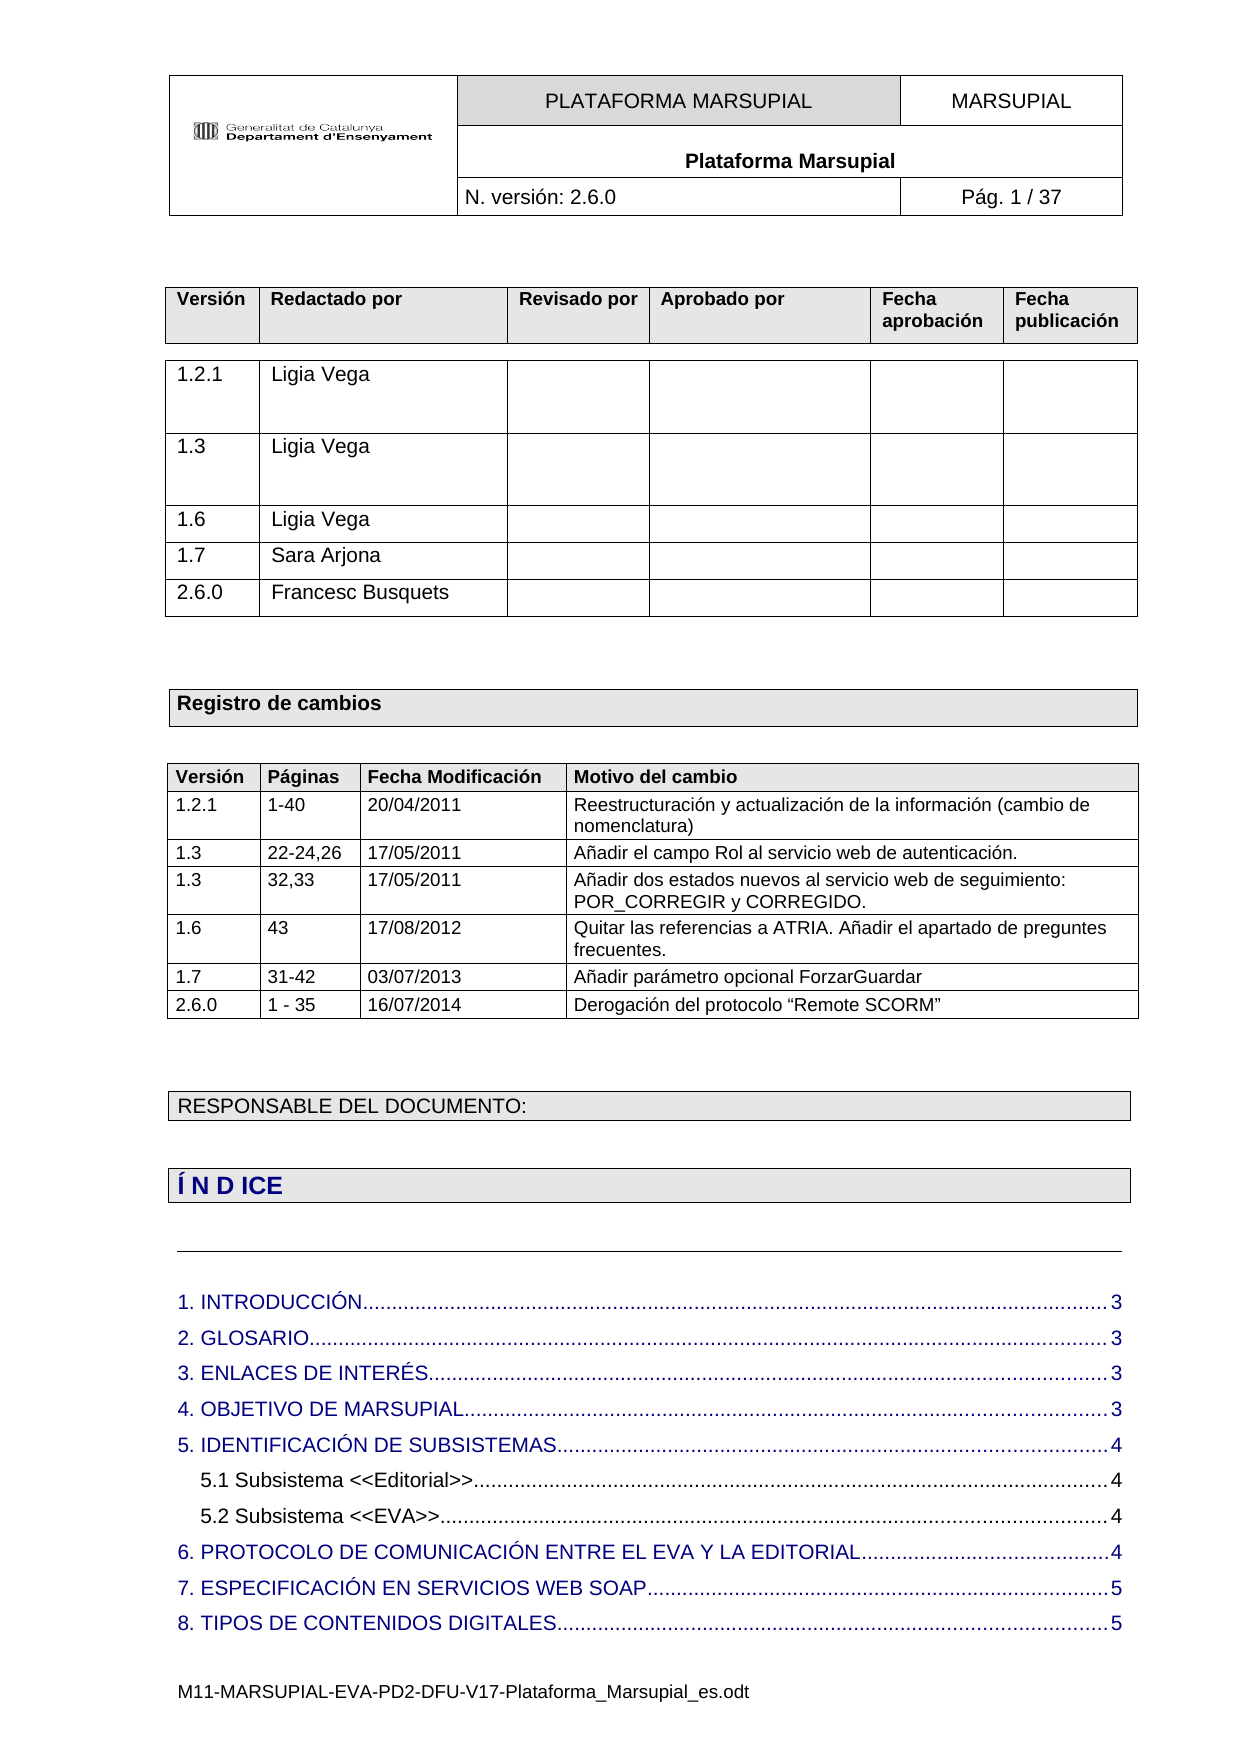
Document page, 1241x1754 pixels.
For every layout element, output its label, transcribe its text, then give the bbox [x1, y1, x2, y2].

table_cell [871, 344, 1003, 360]
table_header Fecha Modificación [361, 764, 566, 791]
table_header Fecha publicación [1004, 288, 1137, 343]
table_cell 2.6.0 [166, 580, 259, 616]
table_header Fecha aprobación [871, 288, 1003, 343]
table_cell 1 - 35 [261, 991, 360, 1018]
table_cell Derogación del protocolo “Remote SCORM” [567, 991, 1138, 1018]
table_cell 1.2.1 [166, 361, 259, 433]
table_cell 1.7 [166, 543, 259, 579]
table_cell [650, 543, 870, 579]
table_cell Ligia Vega [260, 361, 507, 433]
table_header Aprobado por [650, 288, 870, 343]
table_cell 32,33 [261, 867, 360, 914]
table_header Versión [168, 764, 260, 791]
table_cell [650, 580, 870, 616]
table_cell [1004, 434, 1137, 505]
table_cell [649, 344, 871, 360]
text 8. TIPOS DE CONTENIDOS DIGITALES 5 [177, 1611, 1122, 1635]
table_cell 1.3 [166, 434, 259, 505]
table_cell [871, 361, 1003, 433]
table_cell Ligia Vega [260, 506, 507, 542]
table_cell [871, 543, 1003, 579]
table_cell [165, 344, 259, 360]
table_cell 1.6 [166, 506, 259, 542]
table_cell 1.7 [168, 964, 260, 990]
table_cell Quitar las referencias a ATRIA. Añadir el apartado de preguntes frecuentes. [567, 915, 1138, 962]
table_cell [1004, 344, 1137, 360]
table_cell 16/07/2014 [361, 991, 566, 1018]
text 5.2 Subsistema <<EVA>> 4 [200, 1504, 1122, 1528]
table_header Páginas [261, 764, 360, 791]
table_cell 17/05/2011 [361, 840, 566, 866]
table_cell 2.6.0 [168, 991, 260, 1018]
table_cell [508, 543, 649, 579]
table_cell [1004, 580, 1137, 616]
table_cell 43 [261, 915, 360, 962]
table_cell [508, 344, 649, 360]
table_cell [508, 361, 649, 433]
text 3. ENLACES DE INTERÉS 3 [177, 1361, 1122, 1385]
table_cell [508, 580, 649, 616]
table_cell [1004, 361, 1137, 433]
table_cell [1004, 506, 1137, 542]
table_cell [871, 506, 1003, 542]
text 5.1 Subsistema <<Editorial>> 4 [200, 1468, 1122, 1492]
table_header Registro de cambios [170, 690, 1137, 726]
table_cell [650, 361, 870, 433]
table_cell [871, 580, 1003, 616]
text RESPONSABLE DEL DOCUMENTO: [169, 1092, 1130, 1120]
table_cell 03/07/2013 [361, 964, 566, 990]
text Í N D ICE [169, 1169, 1130, 1202]
text 1. INTRODUCCIÓN 3 [177, 1289, 1122, 1313]
table_cell Francesc Busquets [260, 580, 507, 616]
table_cell 22-24,26 [261, 840, 360, 866]
table_cell 1.6 [168, 915, 260, 962]
table_cell 1-40 [261, 792, 360, 839]
text 5. IDENTIFICACIÓN DE SUBSISTEMAS 4 [177, 1432, 1122, 1456]
table_cell Sara Arjona [260, 543, 507, 579]
text 4. OBJETIVO DE MARSUPIAL 3 [177, 1397, 1122, 1421]
table_cell 17/05/2011 [361, 867, 566, 914]
table_cell [650, 434, 870, 505]
table_cell 20/04/2011 [361, 792, 566, 839]
table_header Motivo del cambio [567, 764, 1138, 791]
table_cell 31-42 [261, 964, 360, 990]
table_cell 1.2.1 [168, 792, 260, 839]
table_header Revisado por [508, 288, 649, 343]
table_cell 1.3 [168, 840, 260, 866]
table_cell 17/08/2012 [361, 915, 566, 962]
table_cell Añadir dos estados nuevos al servicio web de seguimiento: POR_CORREGIR y CORREGIDO. [567, 867, 1138, 914]
table_cell [1004, 543, 1137, 579]
table_cell Ligia Vega [260, 434, 507, 505]
table_cell Añadir el campo Rol al servicio web de autenticación. [567, 840, 1138, 866]
text 2. GLOSARIO 3 [177, 1325, 1122, 1349]
table_cell Añadir parámetro opcional ForzarGuardar [567, 964, 1138, 990]
table_cell Reestructuración y actualización de la información (cambio de nomenclatura) [567, 792, 1138, 839]
table_header Redactado por [260, 288, 507, 343]
table_cell [650, 506, 870, 542]
table_cell [259, 344, 508, 360]
text 6. PROTOCOLO DE COMUNICACIÓN ENTRE EL EVA Y LA EDITORIAL 4 [177, 1540, 1122, 1564]
text 7. ESPECIFICACIÓN EN SERVICIOS WEB SOAP 5 [177, 1575, 1122, 1599]
table_cell 1.3 [168, 867, 260, 914]
table_cell [508, 506, 649, 542]
table_cell [508, 434, 649, 505]
table_header Versión [166, 288, 259, 343]
table_cell [871, 434, 1003, 505]
